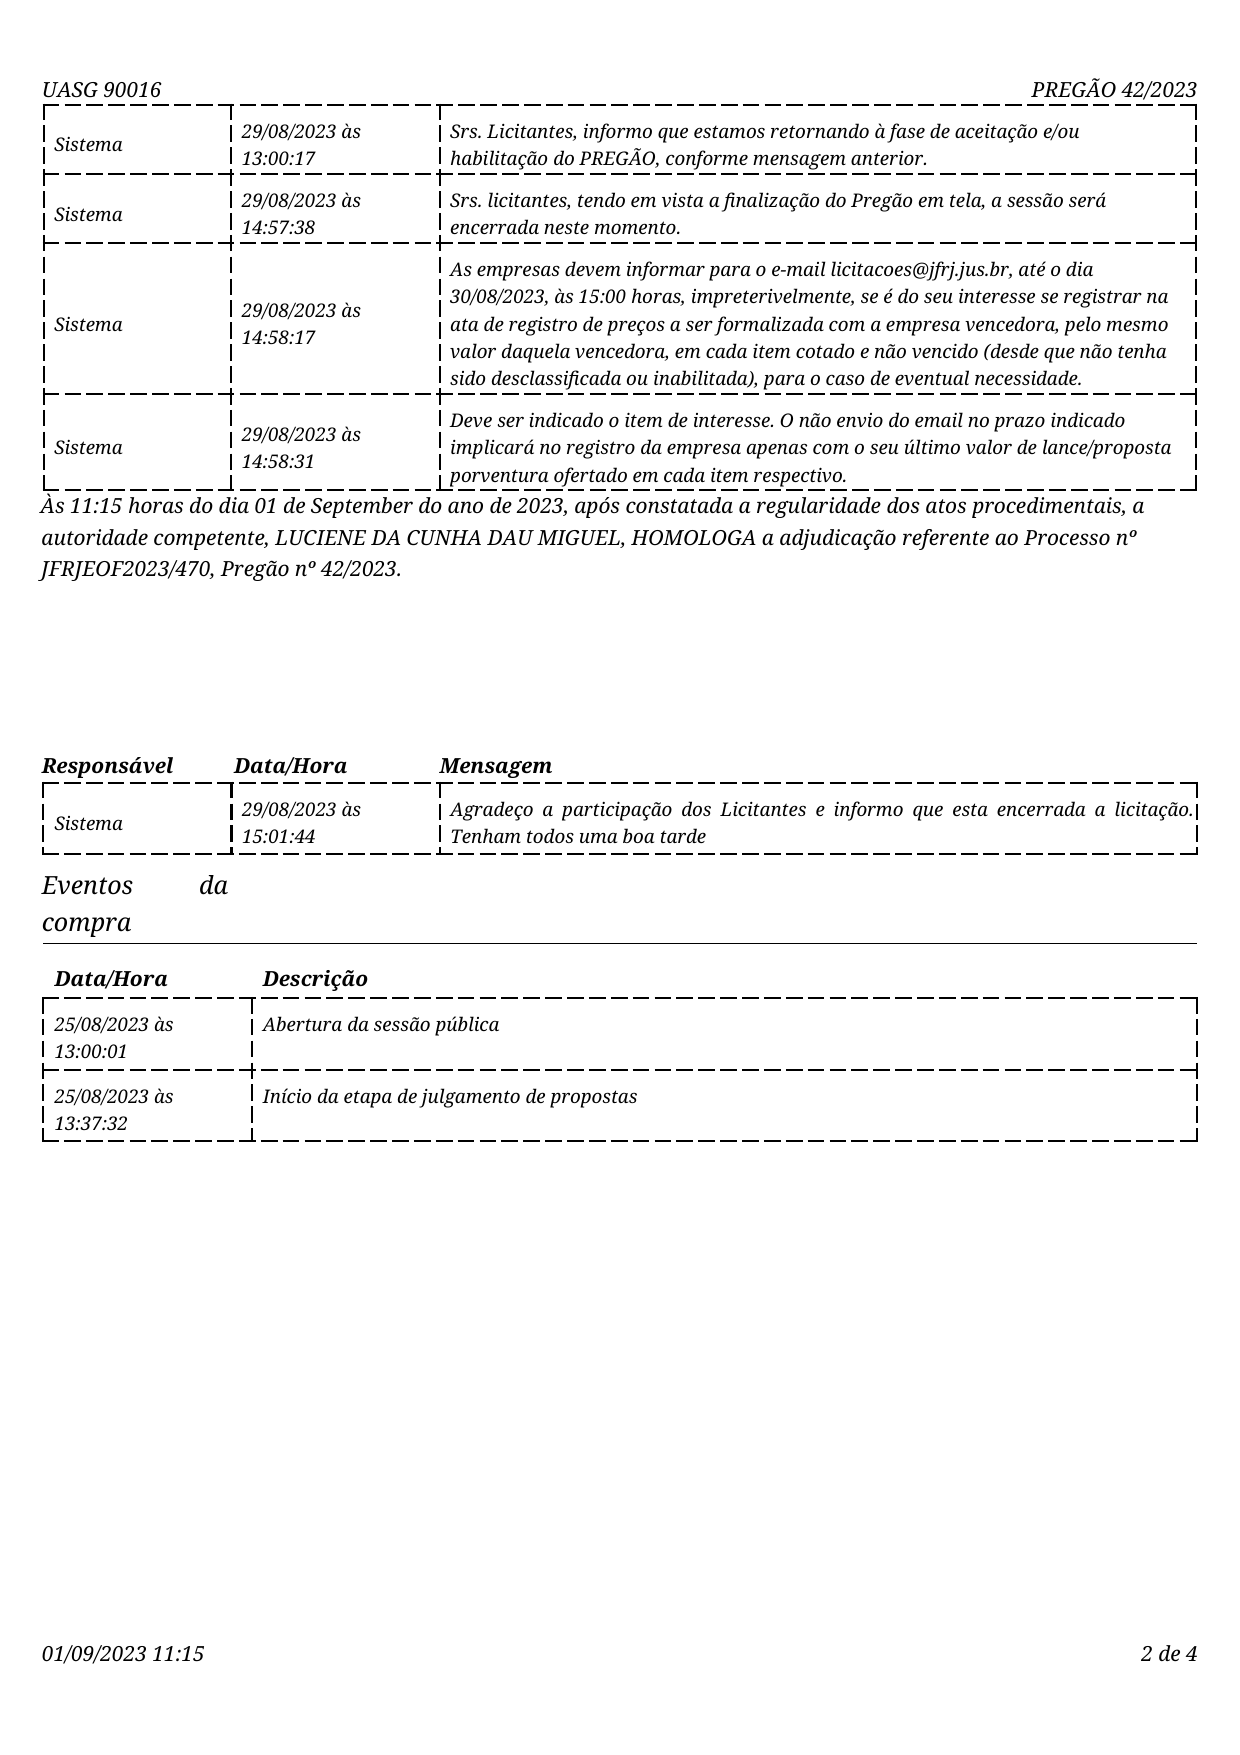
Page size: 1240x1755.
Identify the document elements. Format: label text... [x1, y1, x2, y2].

table_cell Sistema [44, 393, 231, 489]
table_header Sistema [43, 782, 231, 853]
table_cell Início da etapa de julgamento de propostas [252, 1069, 1197, 1140]
table_cell Sistema [44, 104, 231, 173]
table_cell 29/08/2023 às 14:57:38 [231, 173, 439, 242]
table_cell Deve ser indicado o item de interesse. O não envio do email no prazo indicado implicará no registro da empresa apenas com o seu último valor de lance/proposta porventura ofertado em cada item respectivo. [440, 393, 1196, 489]
table_cell Descrição [231, 944, 1197, 997]
table_cell 29/08/2023 às 14:58:31 [231, 393, 439, 489]
table_cell Srs. licitantes, tendo em vista a finalização do Pregão em tela, a sessão será encerrada neste momento. [440, 173, 1196, 242]
text Responsável Data/Hora Mensagem [42, 751, 1200, 779]
table_cell 25/08/2023 às 13:37:32 [43, 1069, 231, 1140]
table_cell 29/08/2023 às 13:00:17 [231, 104, 439, 173]
table_cell As empresas devem informar para o e-mail licitacoes@jfrj.jus.br, até o dia 30/08/2023, às 15:00 horas, impreterivelmente, se é do seu interesse se registrar na ata de registro de preços a ser formalizada com a empresa vencedora, pelo mesmo valor daquela vencedora, em cada item cotado e não vencido (desde que não tenha sido desclassificada ou inabilitada), para o caso de eventual necessidade. [440, 242, 1196, 393]
table_header Agradeço a participação dos Licitantes e informo que esta encerrada a licitação. Tenham todos uma boa tarde [440, 782, 1197, 853]
text Às 11:15 horas do dia 01 de September do ano de 2023, após constatada a regularidade dos atos procedimentais, a autoridade competente, LUCIENE DA CUNHA DAU MIGUEL, HOMOLOGA a adjudicação referente ao Processo nº JFRJEOF2023/470, Pregão nº 42/2023. [40, 491, 1200, 582]
table_cell Eventos da compra [43, 853, 231, 943]
table_cell [231, 853, 1197, 943]
table_cell 29/08/2023 às 14:58:17 [231, 242, 439, 393]
table_cell Srs. Licitantes, informo que estamos retornando à fase de aceitação e/ou habilitação do PREGÃO, conforme mensagem anterior. [440, 104, 1196, 173]
table_cell Data/Hora [43, 944, 231, 997]
table_cell [231, 997, 252, 1068]
table_cell [231, 1069, 252, 1140]
table_cell Abertura da sessão pública [252, 997, 1197, 1068]
table_header 29/08/2023 às 15:01:44 [231, 782, 440, 853]
table_cell Sistema [44, 242, 231, 393]
table_cell Sistema [44, 173, 231, 242]
table_cell 25/08/2023 às 13:00:01 [43, 997, 231, 1068]
